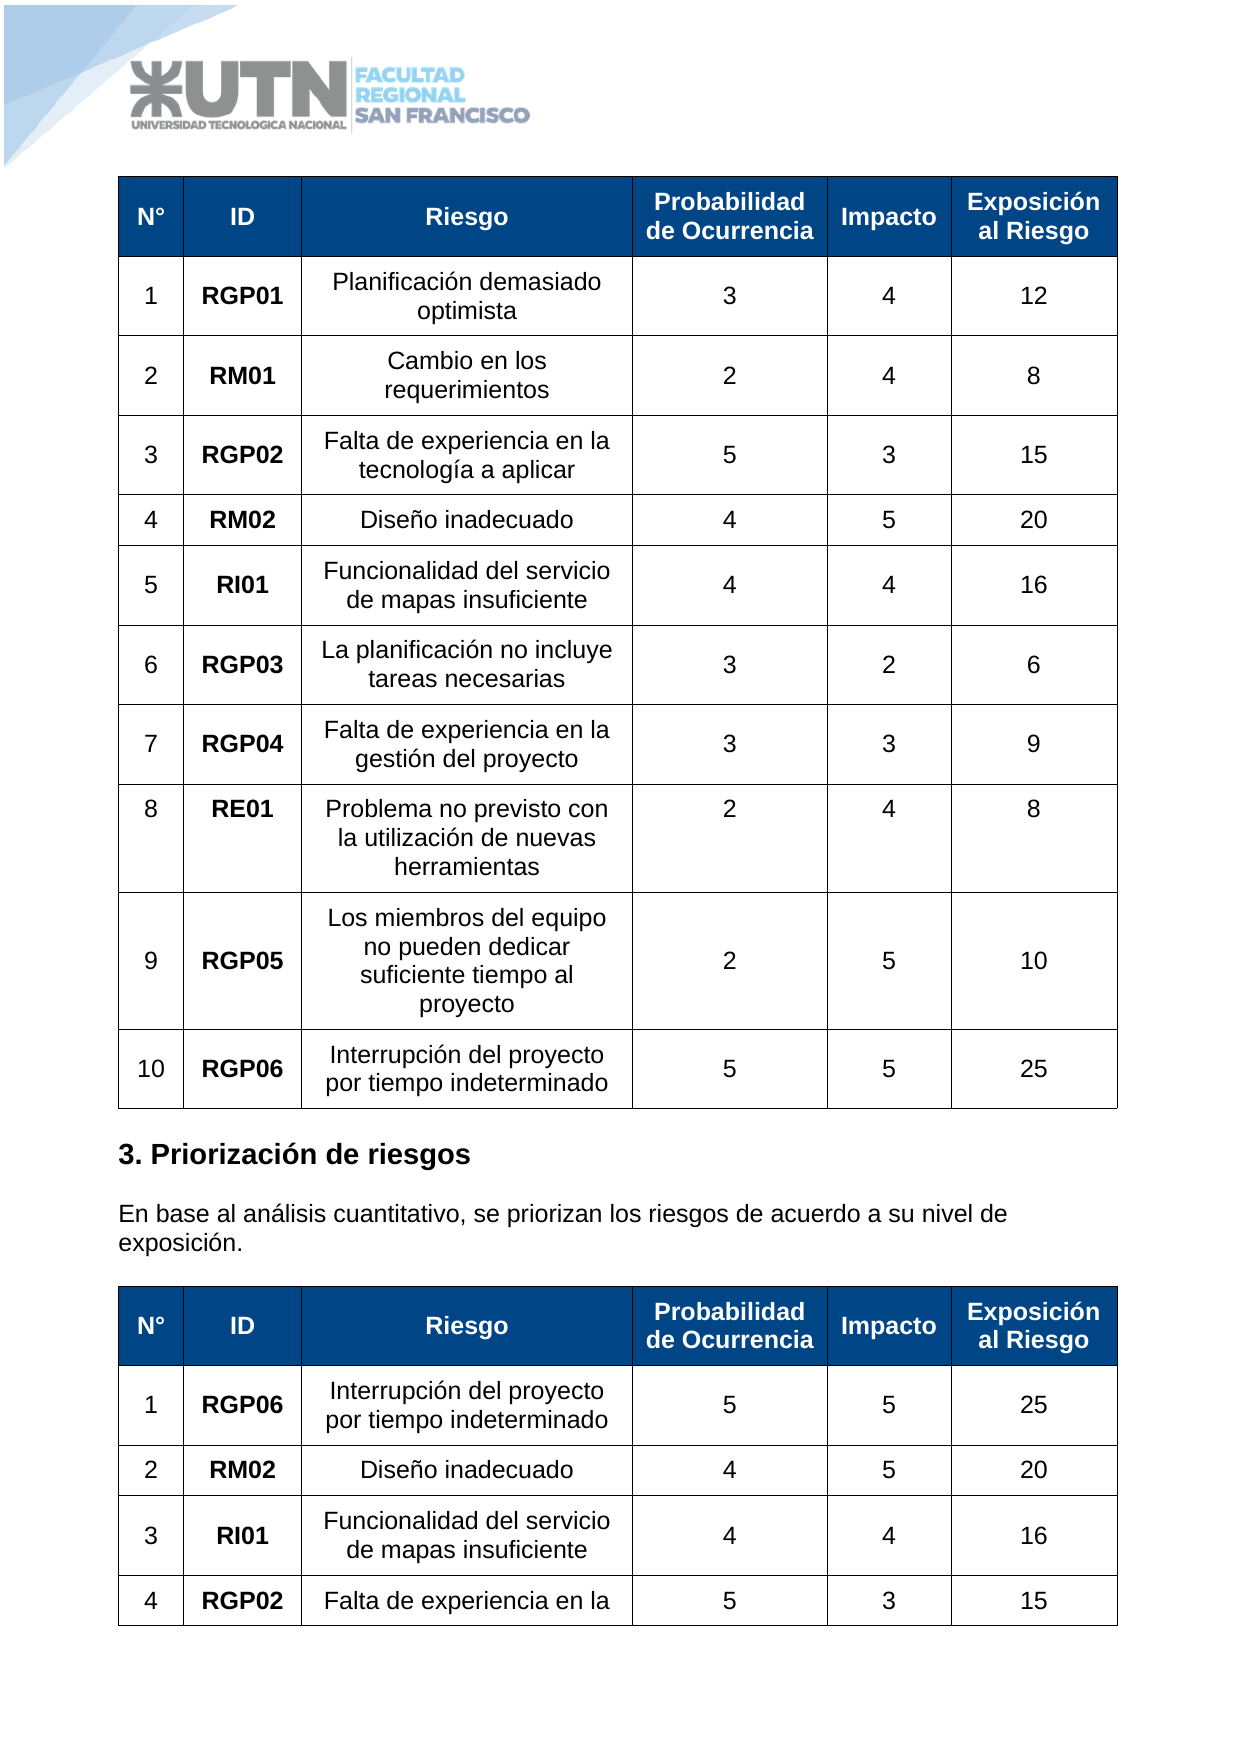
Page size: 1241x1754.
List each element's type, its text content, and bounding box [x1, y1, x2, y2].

table_cell 5 [633, 416, 827, 494]
table_cell RI01 [184, 546, 301, 624]
table_cell 5 [828, 1366, 951, 1444]
table_cell 5 [633, 1366, 827, 1444]
table_cell Interrupción del proyecto por tiempo indeterminado [302, 1366, 632, 1444]
table_header ID [184, 1287, 301, 1365]
table_cell 5 [828, 495, 951, 545]
table_cell Diseño inadecuado [302, 495, 632, 545]
table_cell 3 [633, 705, 827, 783]
table_cell Diseño inadecuado [302, 1446, 632, 1495]
table_cell 6 [952, 626, 1117, 704]
table_cell RGP01 [184, 257, 301, 335]
table_cell 4 [828, 1496, 951, 1575]
table_header Impacto [828, 177, 951, 256]
table_cell 4 [119, 1576, 183, 1625]
table_cell RGP06 [184, 1030, 301, 1108]
table_cell 3 [119, 1496, 183, 1575]
table_cell 16 [952, 1496, 1117, 1575]
text 3. Priorización de riesgos [118, 1137, 1122, 1171]
table_header N° [119, 1287, 183, 1365]
table_cell RGP06 [184, 1366, 301, 1444]
table_cell Falta de experiencia en la [302, 1576, 632, 1625]
table_cell 2 [828, 626, 951, 704]
table_cell 20 [952, 1446, 1117, 1495]
table_cell 3 [828, 1576, 951, 1625]
table_cell 6 [119, 626, 183, 704]
table_cell 12 [952, 257, 1117, 335]
table_cell 10 [119, 1030, 183, 1108]
table_header N° [119, 177, 183, 256]
table_cell Problema no previsto con la utilización de nuevas herramientas [302, 785, 632, 892]
table_cell 15 [952, 1576, 1117, 1625]
table_cell Funcionalidad del servicio de mapas insuficiente [302, 1496, 632, 1575]
table_cell 4 [633, 1496, 827, 1575]
table_cell 5 [633, 1576, 827, 1625]
table_cell 3 [633, 257, 827, 335]
table_cell 4 [119, 495, 183, 545]
table_cell 5 [828, 1030, 951, 1108]
table_cell La planificación no incluye tareas necesarias [302, 626, 632, 704]
table_cell 20 [952, 495, 1117, 545]
table_cell RGP04 [184, 705, 301, 783]
table_cell 4 [828, 546, 951, 624]
table_header Exposición al Riesgo [952, 177, 1117, 256]
table_cell 2 [633, 336, 827, 415]
table_header Riesgo [302, 1287, 632, 1365]
table_cell 9 [119, 893, 183, 1029]
table_cell 1 [119, 257, 183, 335]
table_cell RE01 [184, 785, 301, 892]
table_header Impacto [828, 1287, 951, 1365]
table_cell 3 [119, 416, 183, 494]
picture [3, 5, 532, 169]
table_cell 2 [119, 336, 183, 415]
table_cell 8 [952, 336, 1117, 415]
table_cell 7 [119, 705, 183, 783]
table_cell 8 [952, 785, 1117, 892]
table_cell 5 [828, 1446, 951, 1495]
table_header Riesgo [302, 177, 632, 256]
table_cell 5 [633, 1030, 827, 1108]
table_cell 4 [828, 785, 951, 892]
table_cell RM01 [184, 336, 301, 415]
table_cell 2 [119, 1446, 183, 1495]
table_cell 15 [952, 416, 1117, 494]
table_cell Falta de experiencia en la tecnología a aplicar [302, 416, 632, 494]
table_cell 8 [119, 785, 183, 892]
table_cell 2 [633, 785, 827, 892]
table_cell Los miembros del equipo no pueden dedicar suficiente tiempo al proyecto [302, 893, 632, 1029]
table_cell Planificación demasiado optimista [302, 257, 632, 335]
table_cell 10 [952, 893, 1117, 1029]
table_cell 3 [828, 416, 951, 494]
table_cell 5 [119, 546, 183, 624]
table_cell 4 [633, 495, 827, 545]
table_cell 4 [633, 1446, 827, 1495]
table_cell Funcionalidad del servicio de mapas insuficiente [302, 546, 632, 624]
table_cell 9 [952, 705, 1117, 783]
table_header ID [184, 177, 301, 256]
table_cell 16 [952, 546, 1117, 624]
text En base al análisis cuantitativo, se priorizan los riesgos de acuerdo a su nivel de exposición. [118, 1199, 1122, 1257]
table_cell RM02 [184, 1446, 301, 1495]
table_cell 25 [952, 1030, 1117, 1108]
table_cell RGP03 [184, 626, 301, 704]
table_cell Falta de experiencia en la gestión del proyecto [302, 705, 632, 783]
table_cell Interrupción del proyecto por tiempo indeterminado [302, 1030, 632, 1108]
table_header Probabilidad de Ocurrencia [633, 177, 827, 256]
table_cell Cambio en los requerimientos [302, 336, 632, 415]
table_cell 1 [119, 1366, 183, 1444]
table_cell 4 [828, 336, 951, 415]
table_cell RM02 [184, 495, 301, 545]
table_cell RGP02 [184, 1576, 301, 1625]
table_header Probabilidad de Ocurrencia [633, 1287, 827, 1365]
table_cell 2 [633, 893, 827, 1029]
table_cell RGP02 [184, 416, 301, 494]
table_cell RGP05 [184, 893, 301, 1029]
table_cell 25 [952, 1366, 1117, 1444]
table_cell 4 [828, 257, 951, 335]
table_cell 3 [633, 626, 827, 704]
table_header Exposición al Riesgo [952, 1287, 1117, 1365]
table_cell 4 [633, 546, 827, 624]
table_cell RI01 [184, 1496, 301, 1575]
table_cell 3 [828, 705, 951, 783]
table_cell 5 [828, 893, 951, 1029]
